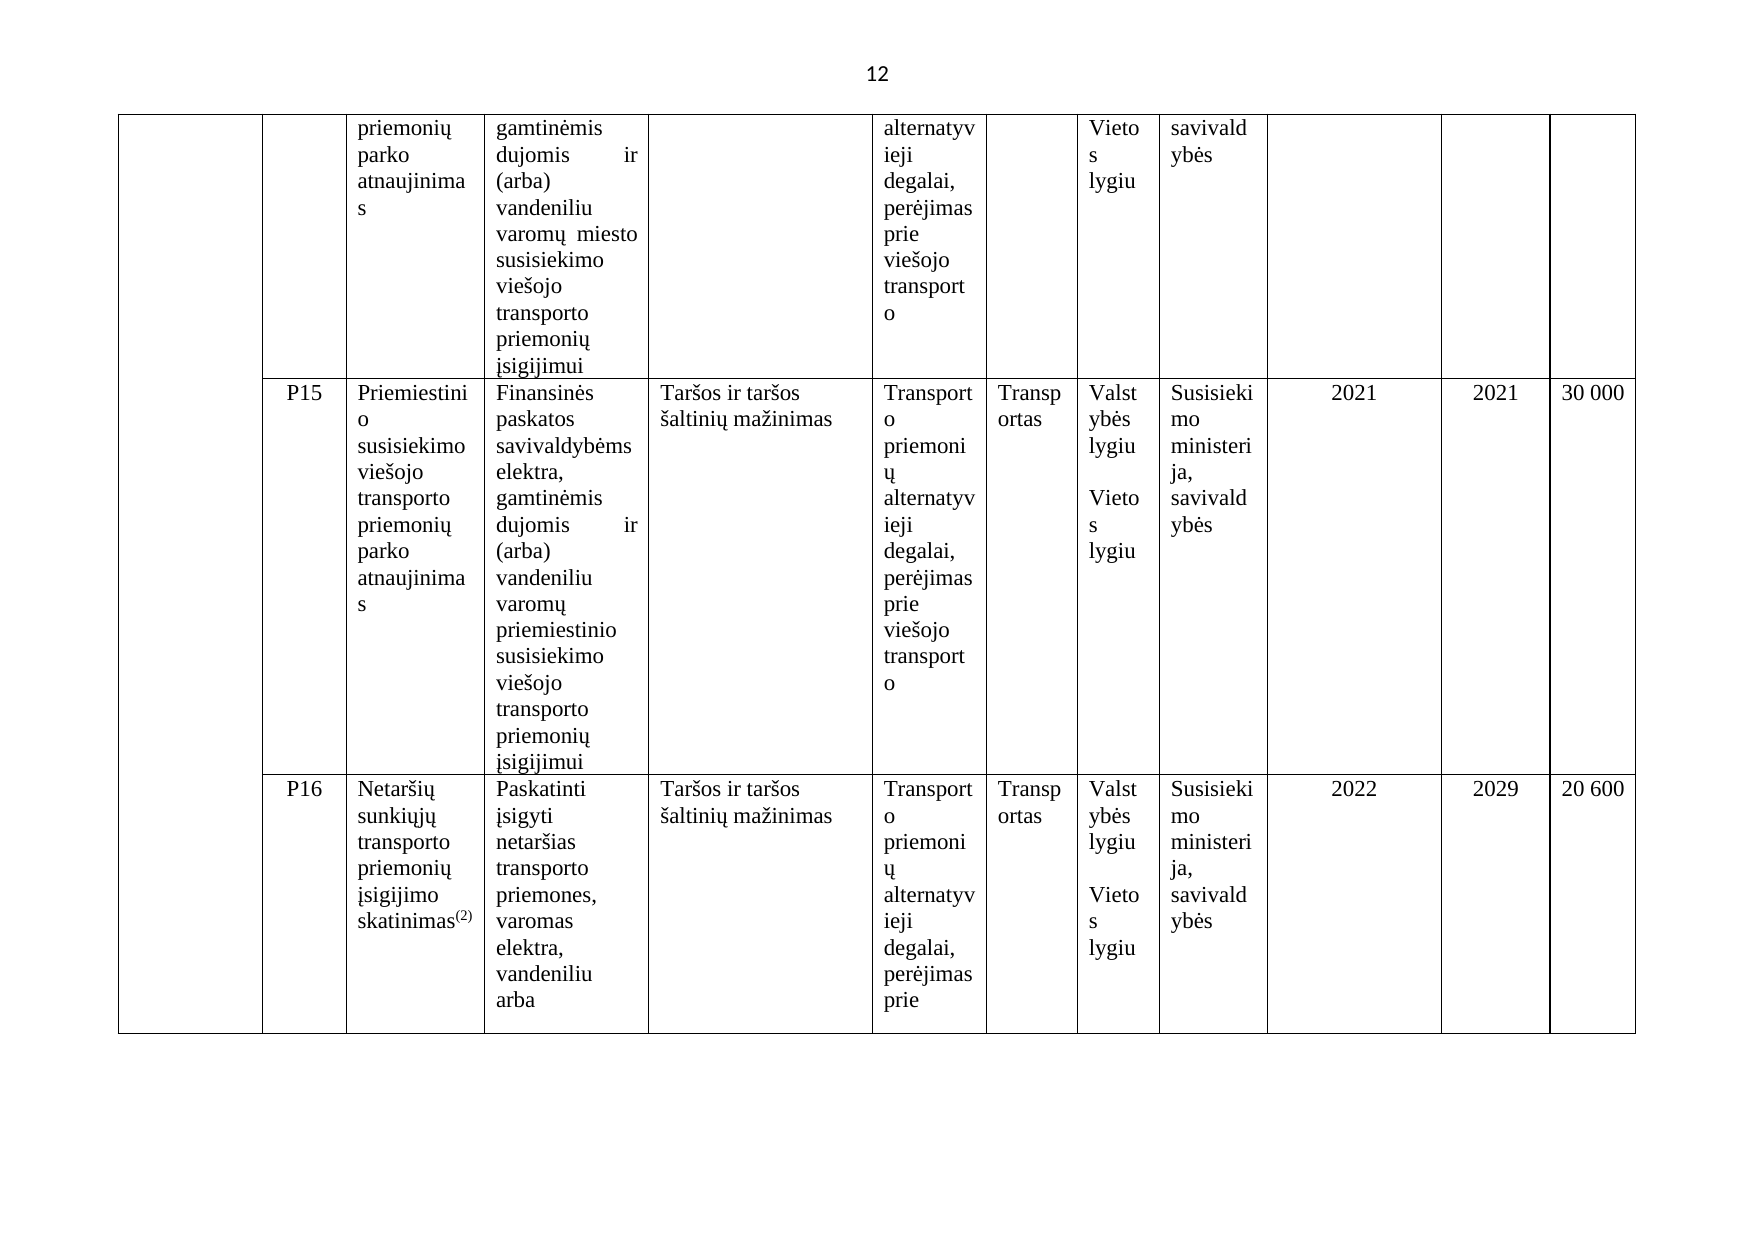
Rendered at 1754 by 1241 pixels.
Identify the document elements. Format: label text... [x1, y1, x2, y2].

table_cell Paskatinti įsigyti netaršias transporto priemones, varomas elektra, vandeniliu arba [485, 775, 648, 1032]
table_cell Transportas [987, 775, 1077, 1032]
table_cell Transportas [987, 379, 1077, 774]
table_cell 20 600 [1551, 775, 1635, 1032]
table_cell [263, 115, 346, 378]
table_cell alternatyvieji degalai, perėjimas prie viešojo transporto [873, 115, 986, 378]
table_cell gamtinėmis dujomis ir (arba) vandeniliu varomų miesto susisiekimo viešojo transporto priemonių įsigijimui [485, 115, 648, 378]
table_cell savivaldybės [1160, 115, 1267, 378]
table_cell P15 [263, 379, 346, 774]
table_cell Valstybės lygiu Vietos lygiu [1078, 379, 1159, 774]
table_cell priemonių parko atnaujinimas [347, 115, 484, 378]
table_cell Netaršių sunkiųjų transporto priemonių įsigijimo skatinimas(2) [347, 775, 484, 1032]
table_cell Susisiekimo ministerija, savivaldybės [1160, 775, 1267, 1032]
table_cell [1442, 115, 1549, 378]
table_cell Finansinės paskatos savivaldybėms elektra, gamtinėmis dujomis ir (arba) vandeniliu varomų priemiestinio susisiekimo viešojo transporto priemonių įsigijimui [485, 379, 648, 774]
table_cell Vietos lygiu [1078, 115, 1159, 378]
table_cell Valstybės lygiu Vietos lygiu [1078, 775, 1159, 1032]
table_cell [1551, 115, 1635, 378]
table_cell 2029 [1442, 775, 1549, 1032]
table_cell Susisiekimo ministerija, savivaldybės [1160, 379, 1267, 774]
table_cell Taršos ir taršos šaltinių mažinimas [649, 775, 872, 1032]
table_cell Taršos ir taršos šaltinių mažinimas [649, 379, 872, 774]
table_cell Priemiestinio susisiekimo viešojo transporto priemonių parko atnaujinimas [347, 379, 484, 774]
table_cell Transporto priemonių alternatyvieji degalai, perėjimas prie [873, 775, 986, 1032]
table_cell 2021 [1442, 379, 1549, 774]
table_cell 2021 [1268, 379, 1441, 774]
table_cell P16 [263, 775, 346, 1032]
table_cell [987, 115, 1077, 378]
table_cell [1268, 115, 1441, 378]
table_cell [649, 115, 872, 378]
table_cell 2022 [1268, 775, 1441, 1032]
table_cell 30 000 [1551, 379, 1635, 774]
table_cell Transporto priemonių alternatyvieji degalai, perėjimas prie viešojo transporto [873, 379, 986, 774]
table_cell [119, 115, 262, 1032]
